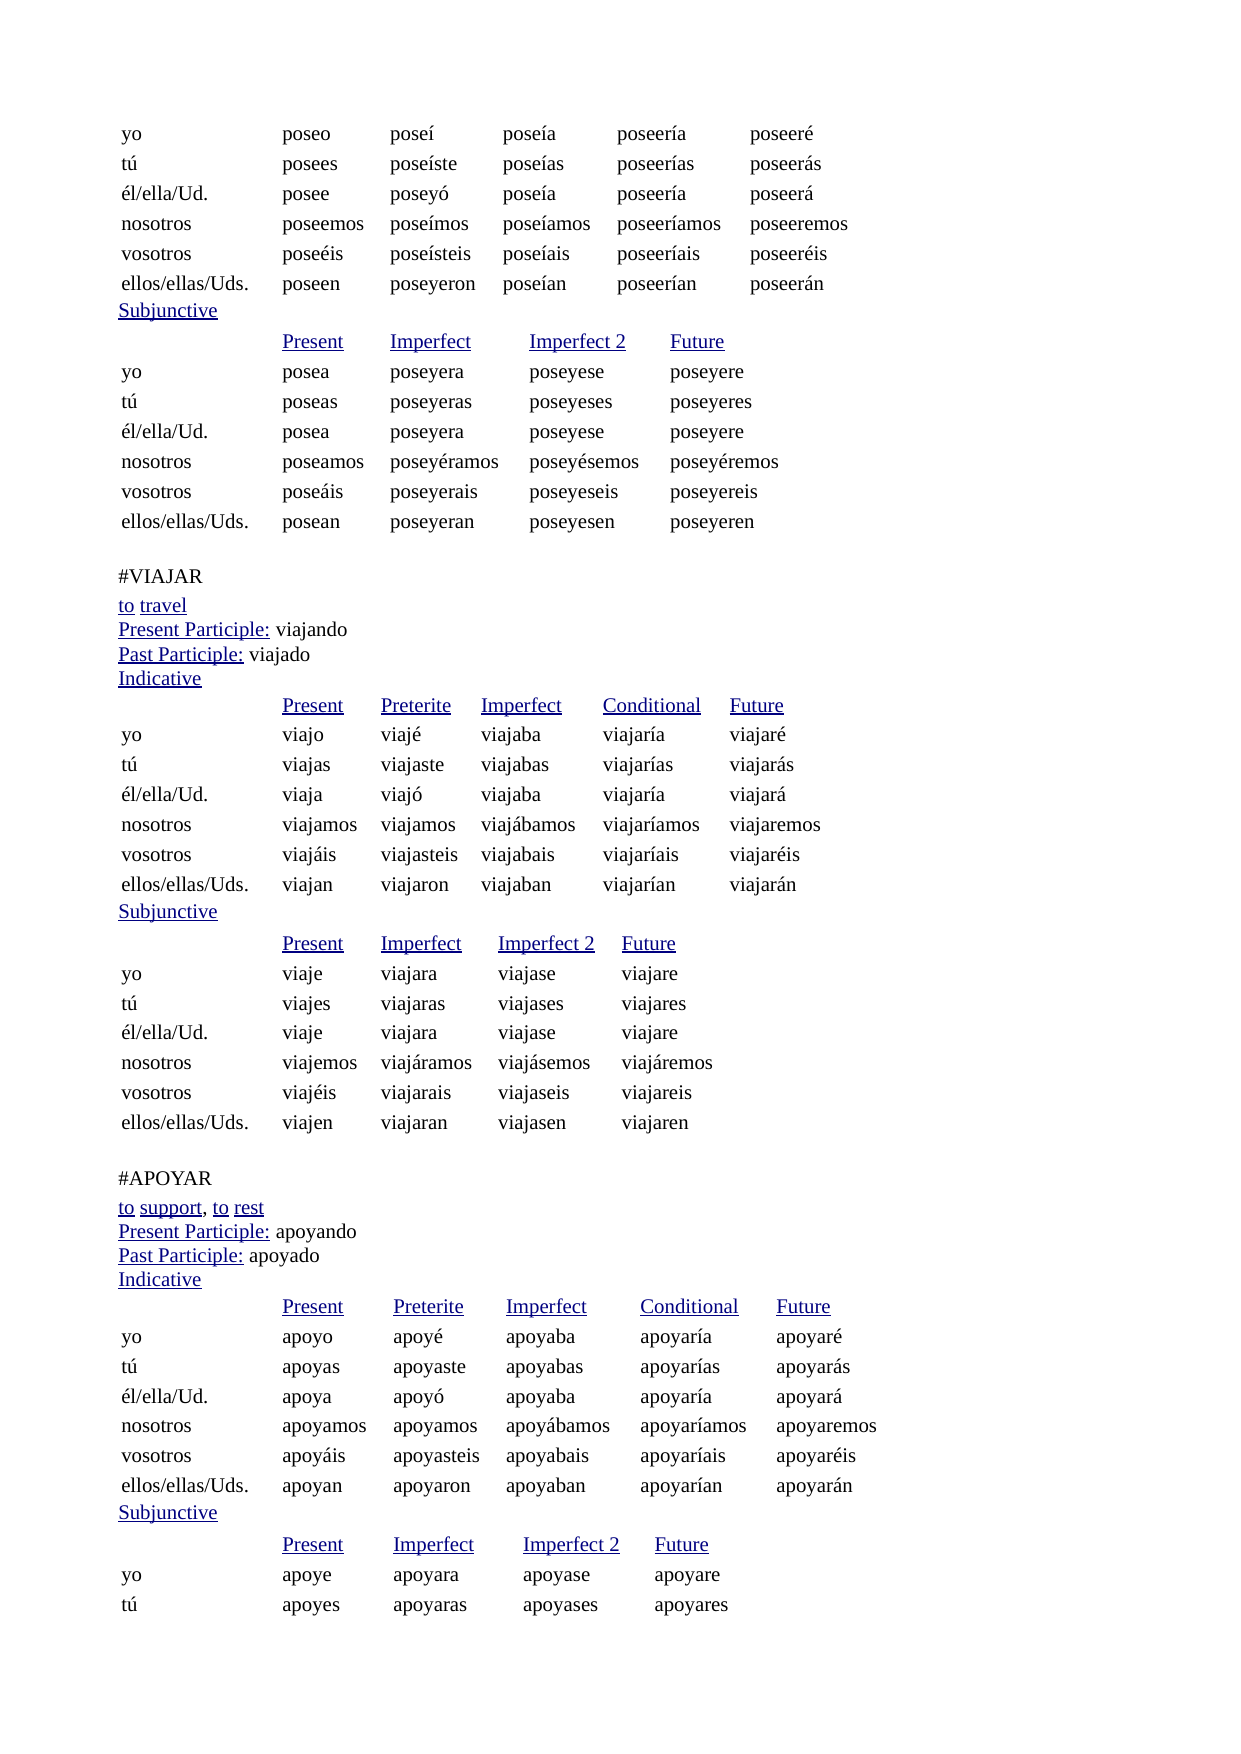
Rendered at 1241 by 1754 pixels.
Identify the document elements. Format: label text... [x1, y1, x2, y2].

table_cell apoyabais [503, 1440, 637, 1470]
table_cell poseyeren [667, 506, 811, 536]
table_cell apoyes [279, 1589, 390, 1619]
table_cell poseyeses [526, 386, 667, 416]
table_cell tú [118, 749, 279, 779]
table_cell vosotros [118, 1077, 279, 1107]
table_cell poseerían [614, 268, 747, 297]
table_cell él/ella/Ud. [118, 779, 279, 809]
table_cell viajemos [279, 1047, 378, 1077]
table_cell viajares [619, 988, 741, 1017]
table_cell él/ella/Ud. [118, 1018, 279, 1047]
table_cell poseería [614, 118, 747, 148]
table_cell viajasteis [378, 839, 478, 869]
table_header Imperfect [390, 1529, 520, 1559]
table_cell poseyésemos [526, 446, 667, 476]
table_cell nosotros [118, 446, 279, 476]
table_cell poseyese [526, 356, 667, 386]
table_cell viajarían [600, 869, 726, 899]
table_cell posees [279, 148, 387, 178]
table_cell poseyereis [667, 476, 811, 506]
text Past Participle: apoyado [118, 1243, 1122, 1267]
table_cell apoyaba [503, 1381, 637, 1411]
table_cell poseamos [279, 446, 387, 476]
table_cell viajásemos [495, 1047, 618, 1077]
text to travel [118, 593, 1122, 617]
table_cell ellos/ellas/Uds. [118, 1107, 279, 1137]
table_cell poseísteis [387, 238, 500, 268]
table_cell apoyará [773, 1381, 908, 1411]
table_header Preterite [390, 1291, 503, 1321]
table_cell viajarás [726, 749, 848, 779]
table_cell poseyeras [387, 386, 526, 416]
table_cell yo [118, 118, 279, 148]
table_cell viajen [279, 1107, 378, 1137]
table_header Future [667, 326, 811, 356]
table_cell poseíais [500, 238, 614, 268]
table_header Future [651, 1529, 786, 1559]
table_cell apoyarán [773, 1470, 908, 1500]
table_cell viajé [378, 720, 478, 749]
table_cell poseáis [279, 476, 387, 506]
table_cell viajáremos [619, 1047, 741, 1077]
table_cell poseerías [614, 148, 747, 178]
table_cell viajase [495, 958, 618, 987]
table_cell viajarais [378, 1077, 495, 1107]
table_cell viajara [378, 958, 495, 987]
table_cell apoyaremos [773, 1411, 908, 1440]
table_cell apoyasteis [390, 1440, 503, 1470]
table_cell viajas [279, 749, 378, 779]
table_cell apoyaría [637, 1321, 773, 1351]
table_cell poseía [500, 178, 614, 208]
table_cell poseyó [387, 178, 500, 208]
table_cell viajamos [378, 809, 478, 839]
table_header [118, 1529, 279, 1559]
table_cell apoyáis [279, 1440, 390, 1470]
table_cell yo [118, 356, 279, 386]
table_cell viajamos [279, 809, 378, 839]
table_header Conditional [637, 1291, 773, 1321]
table_cell ellos/ellas/Uds. [118, 268, 279, 297]
table_cell viajabas [478, 749, 600, 779]
table_cell poseeríais [614, 238, 747, 268]
table_header Preterite [378, 690, 478, 719]
table_cell apoya [279, 1381, 390, 1411]
table_cell apoyaréis [773, 1440, 908, 1470]
table_cell apoyaríamos [637, 1411, 773, 1440]
table_cell apoyábamos [503, 1411, 637, 1440]
text Present Participle: apoyando [118, 1219, 1122, 1243]
table_cell poseemos [279, 208, 387, 238]
table_cell nosotros [118, 809, 279, 839]
table_cell apoyamos [390, 1411, 503, 1440]
table_cell viajaras [378, 988, 495, 1017]
table_cell poseas [279, 386, 387, 416]
table_cell vosotros [118, 1440, 279, 1470]
table_cell viajase [495, 1018, 618, 1047]
table_cell apoyares [651, 1589, 786, 1619]
table_cell viajarán [726, 869, 848, 899]
table_cell poseí [387, 118, 500, 148]
table_cell apoyo [279, 1321, 390, 1351]
table_cell poseyeseis [526, 476, 667, 506]
table_cell viajareis [619, 1077, 741, 1107]
table_cell viaje [279, 958, 378, 987]
table_header Imperfect 2 [520, 1529, 651, 1559]
table_cell viajaba [478, 720, 600, 749]
table_header Present [279, 326, 387, 356]
table_cell ellos/ellas/Uds. [118, 1470, 279, 1500]
table_cell apoyabas [503, 1351, 637, 1381]
table_cell poseíamos [500, 208, 614, 238]
table_cell tú [118, 1589, 279, 1619]
table_cell apoyó [390, 1381, 503, 1411]
table_header [118, 1291, 279, 1321]
table_cell apoyaban [503, 1470, 637, 1500]
table_cell poseeremos [747, 208, 878, 238]
table_cell viajo [279, 720, 378, 749]
table_cell poseyere [667, 356, 811, 386]
table_cell poseyeran [387, 506, 526, 536]
table_cell apoye [279, 1559, 390, 1589]
table_cell yo [118, 1321, 279, 1351]
table_cell nosotros [118, 1047, 279, 1077]
table_cell viajaría [600, 720, 726, 749]
table_cell poseeré [747, 118, 878, 148]
table_cell tú [118, 386, 279, 416]
table_cell posea [279, 356, 387, 386]
table_cell viajarías [600, 749, 726, 779]
table_cell poseyéramos [387, 446, 526, 476]
table_cell él/ella/Ud. [118, 1381, 279, 1411]
table_cell posean [279, 506, 387, 536]
table_cell viajaréis [726, 839, 848, 869]
table_cell poseen [279, 268, 387, 297]
table_cell apoyare [651, 1559, 786, 1589]
table_cell tú [118, 1351, 279, 1381]
text Subjunctive [118, 1500, 1122, 1524]
table_cell poseyera [387, 416, 526, 446]
table_cell viajaría [600, 779, 726, 809]
table_cell él/ella/Ud. [118, 416, 279, 446]
table_cell viajare [619, 1018, 741, 1047]
table_cell apoyamos [279, 1411, 390, 1440]
table_cell apoyara [390, 1559, 520, 1589]
table_cell posea [279, 416, 387, 446]
table_cell apoyaron [390, 1470, 503, 1500]
table_header Imperfect [387, 326, 526, 356]
table_cell apoyarían [637, 1470, 773, 1500]
table_cell apoyé [390, 1321, 503, 1351]
table_cell tú [118, 148, 279, 178]
text #VIAJAR [118, 564, 1122, 588]
table_cell apoyaste [390, 1351, 503, 1381]
text Indicative [118, 1267, 1122, 1291]
table_cell viajare [619, 958, 741, 987]
table_cell viajó [378, 779, 478, 809]
text Subjunctive [118, 899, 1122, 923]
table_cell viaje [279, 1018, 378, 1047]
table_cell poseería [614, 178, 747, 208]
table_cell viajases [495, 988, 618, 1017]
table_cell apoyas [279, 1351, 390, 1381]
table_cell viajes [279, 988, 378, 1017]
table_cell apoyarías [637, 1351, 773, 1381]
table_header [118, 690, 279, 719]
text Present Participle: viajando [118, 617, 1122, 641]
text #APOYAR [118, 1166, 1122, 1190]
table_cell apoyan [279, 1470, 390, 1500]
table_cell poseo [279, 118, 387, 148]
table_header Imperfect 2 [495, 928, 618, 958]
table_cell poseyéremos [667, 446, 811, 476]
table_cell viajaba [478, 779, 600, 809]
table_cell viajaríamos [600, 809, 726, 839]
table_cell viajaré [726, 720, 848, 749]
table_cell viajabais [478, 839, 600, 869]
table_cell poseyerais [387, 476, 526, 506]
table_cell apoyases [520, 1589, 651, 1619]
table_header Conditional [600, 690, 726, 719]
table_cell vosotros [118, 476, 279, 506]
table_cell yo [118, 1559, 279, 1589]
table_cell apoyaba [503, 1321, 637, 1351]
table_cell ellos/ellas/Uds. [118, 506, 279, 536]
table_cell poseyere [667, 416, 811, 446]
table_cell apoyaras [390, 1589, 520, 1619]
table_header Imperfect [478, 690, 600, 719]
table_header Future [773, 1291, 908, 1321]
table_cell poseían [500, 268, 614, 297]
text Subjunctive [118, 297, 1122, 322]
table_cell apoyase [520, 1559, 651, 1589]
table_cell poseerán [747, 268, 878, 297]
table_cell vosotros [118, 238, 279, 268]
table_cell apoyaríais [637, 1440, 773, 1470]
text to support, to rest [118, 1195, 1122, 1219]
table_cell viajéis [279, 1077, 378, 1107]
table_cell apoyarás [773, 1351, 908, 1381]
table_cell viajáramos [378, 1047, 495, 1077]
text Indicative [118, 666, 1122, 689]
table_cell poseíste [387, 148, 500, 178]
table_cell tú [118, 988, 279, 1017]
table_header Present [279, 1291, 390, 1321]
table_cell apoyaría [637, 1381, 773, 1411]
table_header Future [726, 690, 848, 719]
table_cell viajaríais [600, 839, 726, 869]
table_header Imperfect 2 [526, 326, 667, 356]
table_cell poseéis [279, 238, 387, 268]
table_cell viajaren [619, 1107, 741, 1137]
table_header [118, 326, 279, 356]
table_header Imperfect [378, 928, 495, 958]
table_header Present [279, 690, 378, 719]
table_header Imperfect [503, 1291, 637, 1321]
table_cell viajábamos [478, 809, 600, 839]
table_header Present [279, 1529, 390, 1559]
table_cell viajara [378, 1018, 495, 1047]
table_cell vosotros [118, 839, 279, 869]
table_cell ellos/ellas/Uds. [118, 869, 279, 899]
table_cell poseías [500, 148, 614, 178]
table_header [118, 928, 279, 958]
table_cell poseía [500, 118, 614, 148]
table_cell poseímos [387, 208, 500, 238]
table_cell viajaremos [726, 809, 848, 839]
table_cell poseyese [526, 416, 667, 446]
table_cell viajaban [478, 869, 600, 899]
table_cell viaja [279, 779, 378, 809]
table_cell poseerá [747, 178, 878, 208]
table_cell viajaseis [495, 1077, 618, 1107]
table_cell viajaste [378, 749, 478, 779]
table_cell viajaran [378, 1107, 495, 1137]
table_cell viajáis [279, 839, 378, 869]
table_cell poseeréis [747, 238, 878, 268]
table_cell él/ella/Ud. [118, 178, 279, 208]
table_cell poseyera [387, 356, 526, 386]
table_cell poseeríamos [614, 208, 747, 238]
table_cell apoyaré [773, 1321, 908, 1351]
table_cell yo [118, 958, 279, 987]
table_cell posee [279, 178, 387, 208]
table_cell yo [118, 720, 279, 749]
table_cell poseyeron [387, 268, 500, 297]
table_cell viajan [279, 869, 378, 899]
text Past Participle: viajado [118, 641, 1122, 666]
table_cell nosotros [118, 208, 279, 238]
table_cell poseyesen [526, 506, 667, 536]
table_cell viajasen [495, 1107, 618, 1137]
table_cell viajará [726, 779, 848, 809]
table_header Present [279, 928, 378, 958]
table_cell viajaron [378, 869, 478, 899]
table_cell poseyeres [667, 386, 811, 416]
table_cell poseerás [747, 148, 878, 178]
table_header Future [619, 928, 741, 958]
table_cell nosotros [118, 1411, 279, 1440]
